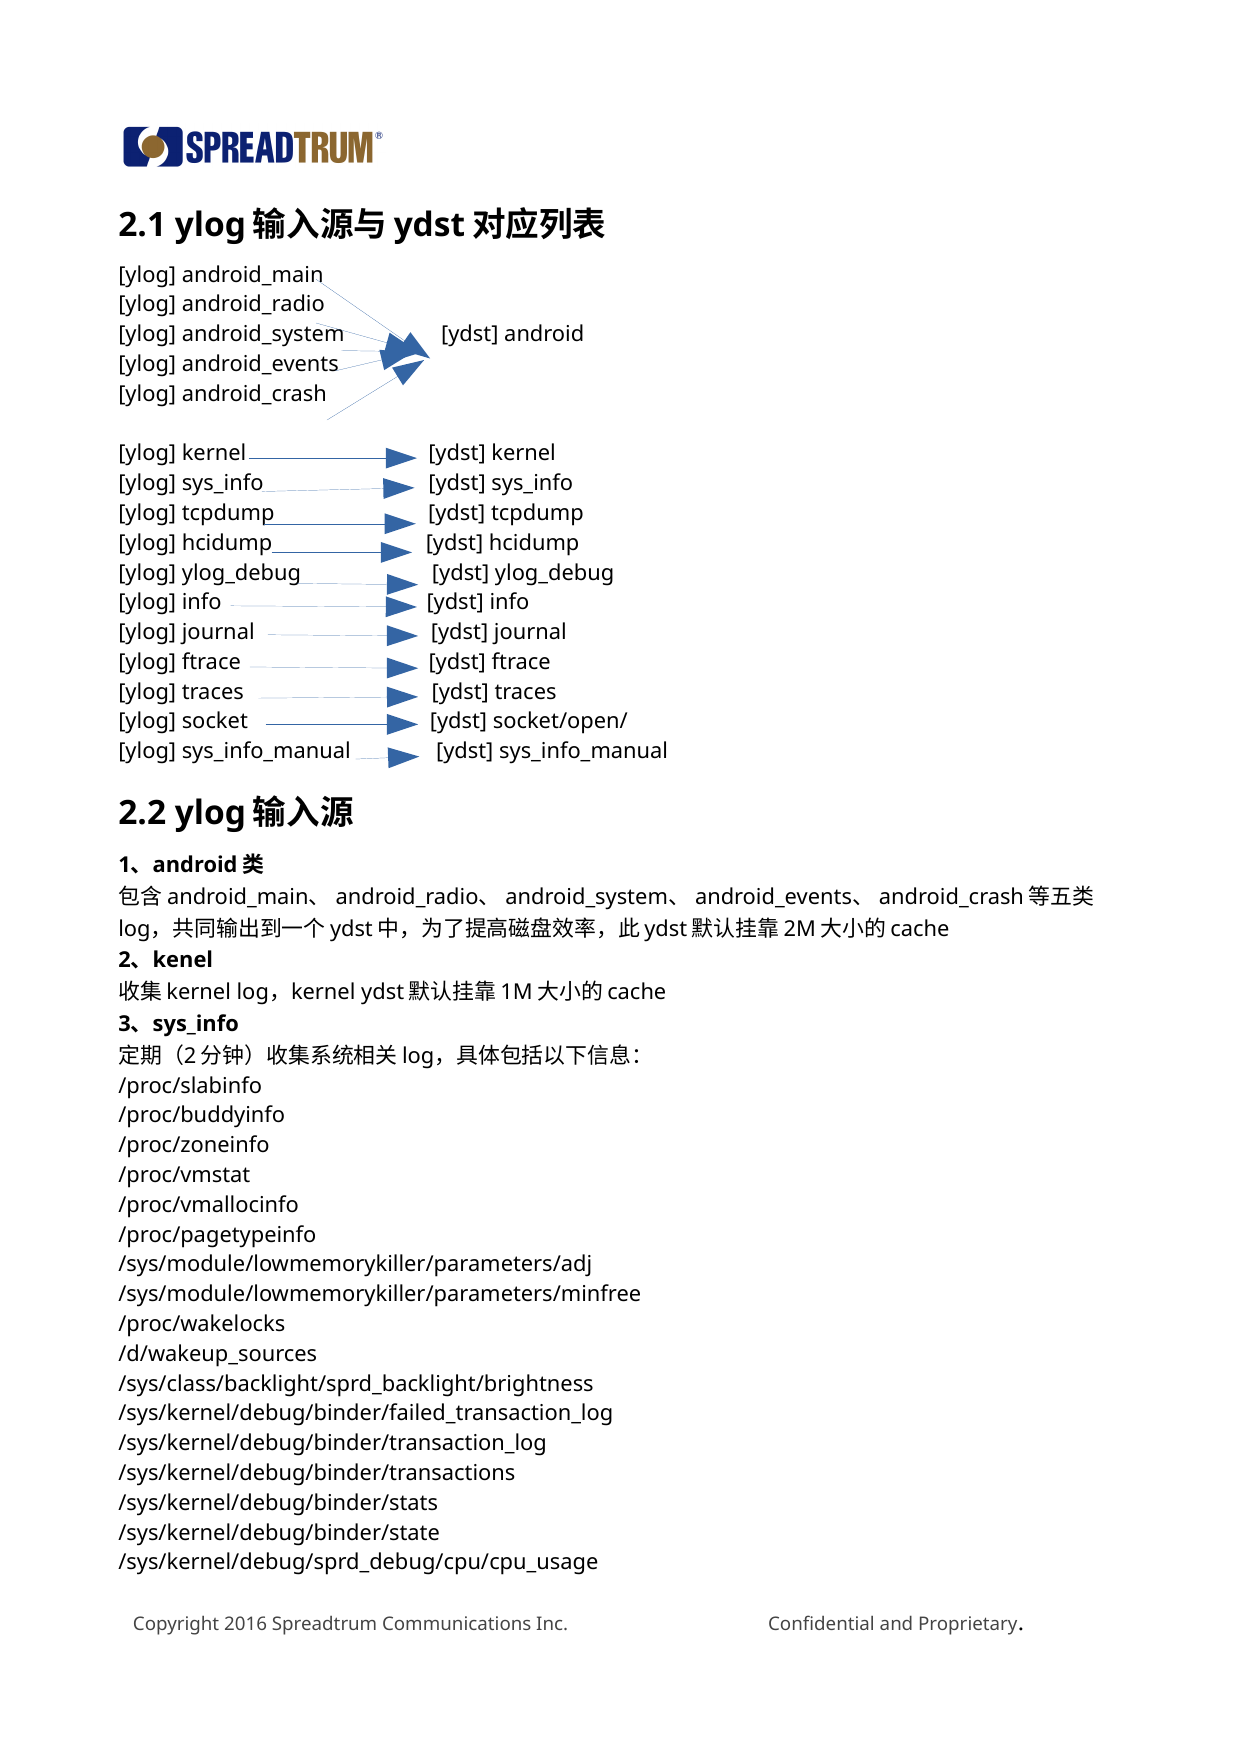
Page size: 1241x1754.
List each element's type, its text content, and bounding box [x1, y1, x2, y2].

text [ylog] android_events [118, 348, 1122, 378]
text /sys/module/lowmemorykiller/parameters/minfree [118, 1278, 1122, 1308]
text [ylog] info [ydst] info [118, 586, 1122, 616]
text 3、sys_info [118, 1006, 1122, 1038]
text [ylog] kernel [ydst] kernel [118, 437, 1122, 467]
text 收集kernel log，kernel ydst默认挂靠1M大小的cache [118, 974, 1122, 1006]
picture [120, 123, 386, 168]
text [ylog] android_system [118, 318, 390, 348]
text /proc/vmallocinfo [118, 1189, 1122, 1218]
text 1、android类 [118, 847, 1122, 879]
text 包含 android_main、 android_radio、 android_system、 android_events、 android_crash等五类log，共同输出到一个ydst中，为了提高磁盘效率，此ydst默认挂靠2M大小的cache [118, 879, 1122, 942]
text [ylog] socket [ydst] socket/open/ [118, 705, 1122, 735]
text /sys/kernel/debug/binder/transactions [118, 1457, 1122, 1487]
text [ylog] sys_info [ydst] sys_info [118, 467, 1122, 497]
text [ylog] ylog_debug [ydst] ylog_debug [118, 556, 1122, 586]
text [ylog] journal [ydst] journal [118, 616, 1122, 646]
text /proc/zoneinfo [118, 1129, 1122, 1159]
text [ylog] android_radio [118, 288, 370, 318]
text [ylog] ftrace [ydst] ftrace [118, 646, 1122, 676]
text /sys/kernel/debug/binder/failed_transaction_log [118, 1397, 1122, 1427]
text 定期（2分钟）收集系统相关log，具体包括以下信息： [118, 1038, 1122, 1069]
subtitle 2.2 ylog输入源 [118, 786, 1122, 835]
text /proc/pagetypeinfo [118, 1218, 1122, 1248]
text [ylog] tcpdump [ydst] tcpdump [118, 497, 1122, 527]
text /sys/kernel/debug/binder/stats [118, 1487, 1122, 1516]
subtitle 2.1 ylog输入源与ydst对应列表 [118, 197, 1122, 246]
text [ylog] traces [ydst] traces [118, 676, 1122, 705]
text /sys/kernel/debug/sprd_debug/cpu/cpu_usage [118, 1546, 1122, 1576]
text /proc/slabinfo [118, 1069, 1122, 1099]
text [ylog] sys_info_manual [ydst] sys_info_manual [118, 735, 1122, 765]
text /sys/kernel/debug/binder/transaction_log [118, 1427, 1122, 1457]
text [ylog] hcidump [ydst] hcidump [118, 527, 1122, 556]
text /proc/buddyinfo [118, 1099, 1122, 1129]
text [ylog] android_main [118, 258, 1122, 288]
text /proc/vmstat [118, 1159, 1122, 1189]
text /sys/module/lowmemorykiller/parameters/adj [118, 1248, 1122, 1278]
text /sys/kernel/debug/binder/state [118, 1516, 1122, 1546]
text [ydst] android [374, 318, 1122, 348]
text /d/wakeup_sources [118, 1338, 1122, 1367]
text /proc/wakelocks [118, 1308, 1122, 1338]
text [350, 378, 1122, 407]
text [ylog] android_crash [118, 378, 393, 407]
text 2、kenel [118, 942, 1122, 974]
text [331, 288, 1122, 318]
text /sys/class/backlight/sprd_backlight/brightness [118, 1367, 1122, 1397]
